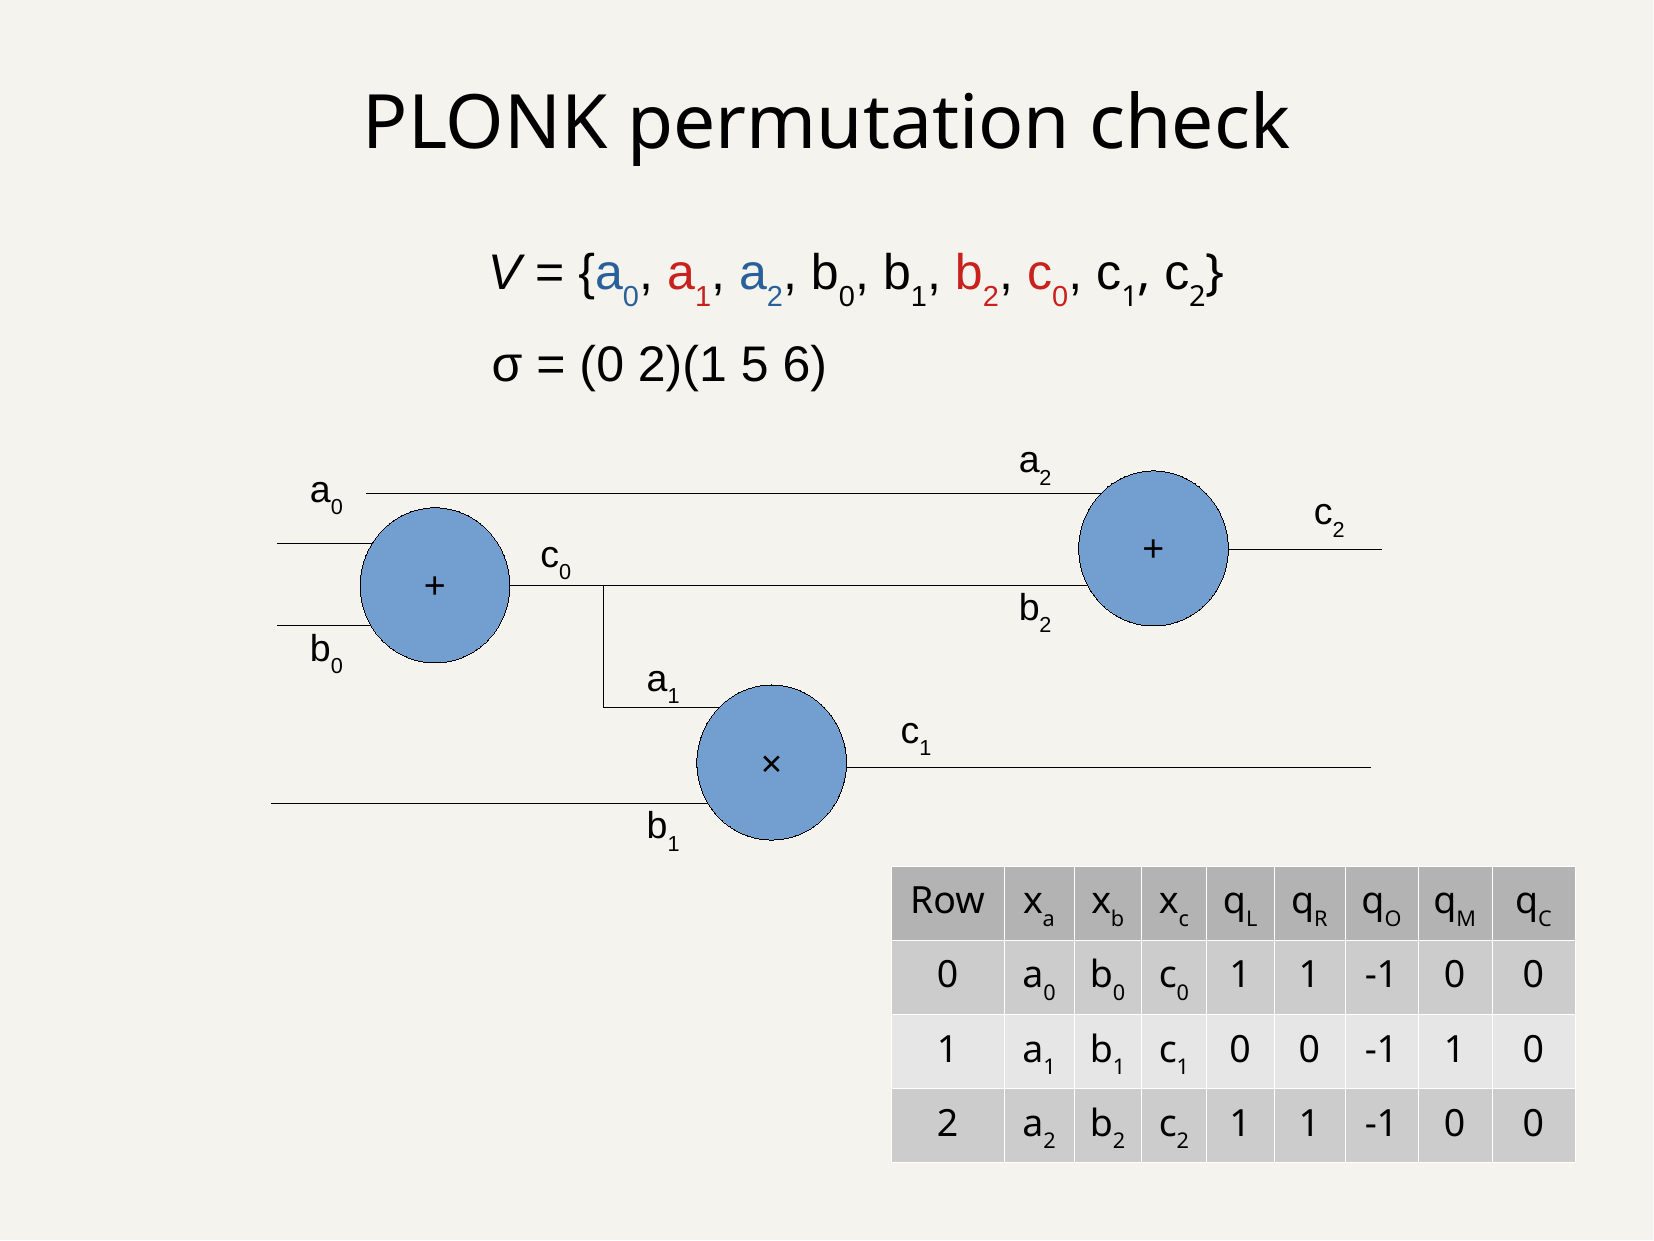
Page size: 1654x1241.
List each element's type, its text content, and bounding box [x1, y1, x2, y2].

table_cell 0 [1207, 1015, 1274, 1088]
table_cell c0 [1142, 941, 1206, 1014]
text_box b2 [1003, 578, 1075, 585]
text_box b2 [1003, 586, 1075, 645]
text_box × [696, 684, 847, 841]
table_header Row [892, 867, 1004, 940]
table_cell 0 [1419, 941, 1492, 1014]
text_box b1 [631, 797, 703, 864]
table_cell b2 [1075, 1089, 1141, 1162]
table_header xb [1075, 867, 1141, 940]
table_cell 1 [1275, 941, 1345, 1014]
table_cell b0 [1075, 941, 1141, 1014]
table_cell 0 [1275, 1015, 1345, 1088]
table_cell c1 [1142, 1015, 1206, 1088]
table_header qM [1419, 867, 1492, 940]
table_cell 0 [892, 941, 1004, 1014]
title PLONK permutation check [82, 49, 1571, 189]
table_cell -1 [1346, 941, 1418, 1014]
text_box a2 [1003, 431, 1075, 497]
table_cell -1 [1346, 1089, 1418, 1162]
text_box a1 [631, 649, 703, 707]
text_box c1 [885, 701, 957, 767]
table_cell a2 [1005, 1089, 1074, 1162]
text_box c0 [525, 525, 597, 592]
text_box + [1078, 470, 1229, 626]
table_cell 0 [1493, 941, 1575, 1014]
table_cell c2 [1142, 1089, 1206, 1162]
text_box + [360, 507, 510, 663]
list V = {a0, a1, a2, b0, b1, b2, c0, c1, c2} σ = (0 2)(1 5 6) [70, 236, 1571, 414]
text_box a1 [631, 708, 703, 716]
table_header xa [1005, 867, 1074, 940]
table_header qC [1493, 867, 1575, 940]
table_cell 1 [1275, 1089, 1345, 1162]
text_box a0 [295, 460, 367, 527]
table_cell 2 [892, 1089, 1004, 1162]
table_cell 0 [1419, 1089, 1492, 1162]
table_cell 0 [1493, 1015, 1575, 1088]
table_cell 0 [1493, 1089, 1575, 1162]
table_cell a0 [1005, 941, 1074, 1014]
text_box b0 [295, 620, 367, 686]
table_cell -1 [1346, 1015, 1418, 1088]
table_cell a1 [1005, 1015, 1074, 1088]
table_cell 1 [892, 1015, 1004, 1088]
table_cell 1 [1207, 941, 1274, 1014]
table_cell 1 [1419, 1015, 1492, 1088]
table_cell b1 [1075, 1015, 1141, 1088]
table_cell 1 [1207, 1089, 1274, 1162]
table_header qR [1275, 867, 1345, 940]
table_header xc [1142, 867, 1206, 940]
text_box c2 [1299, 483, 1371, 550]
table_header qO [1346, 867, 1418, 940]
table_header qL [1207, 867, 1274, 940]
